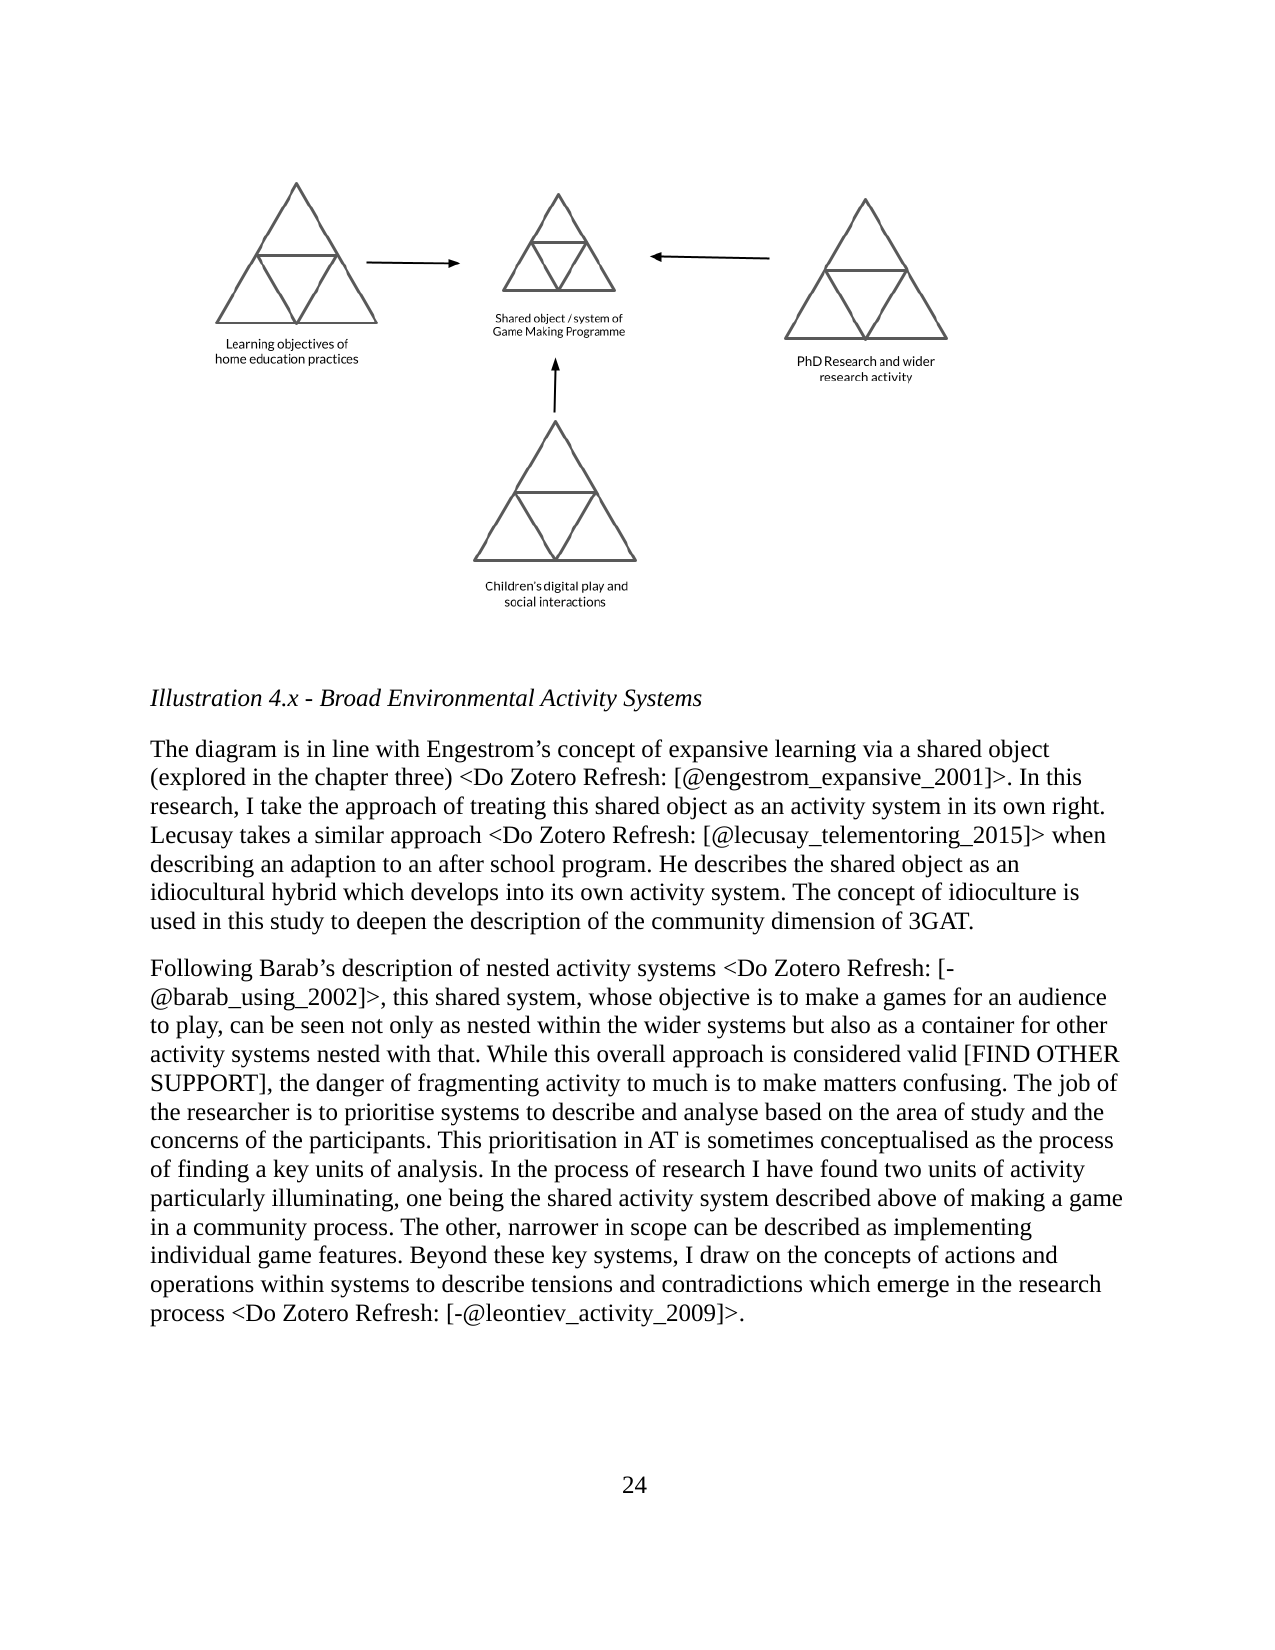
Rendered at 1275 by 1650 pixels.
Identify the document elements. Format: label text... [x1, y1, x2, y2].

text Following Barab’s description of nested activity systems <Do Zotero Refresh: [-@barab_using_2002]>, this shared system, whose objective is to make a games for an audience to play, can be seen not only as nested within the wider systems but also as a container for other activity systems nested with that. While this overall approach is considered valid [FIND OTHER SUPPORT], the danger of fragmenting activity to much is to make matters confusing. The job of the researcher is to prioritise systems to describe and analyse based on the area of study and the concerns of the participants. This prioritisation in AT is sometimes conceptualised as the process of finding a key units of analysis. In the process of research I have found two units of activity particularly illuminating, one being the shared activity system described above of making a game in a community process. The other, narrower in scope can be described as implementing individual game features. Beyond these key systems, I draw on the concepts of actions and operations within systems to describe tensions and contradictions which emerge in the research process <Do Zotero Refresh: [-@leontiev_activity_2009]>. [150, 953, 1125, 1327]
picture [150, 150, 1077, 671]
text The diagram is in line with Engestrom’s concept of expansive learning via a shared object (explored in the chapter three) <Do Zotero Refresh: [@engestrom_expansive_2001]>. In this research, I take the approach of treating this shared object as an activity system in its own right. Lecusay takes a similar approach <Do Zotero Refresh: [@lecusay_telementoring_2015]> when describing an adaption to an after school program. He describes the shared object as an idiocultural hybrid which develops into its own activity system. The concept of idioculture is used in this study to deepen the description of the community dimension of 3GAT. [150, 734, 1125, 935]
text Illustration 4.x - Broad Environmental Activity Systems [150, 683, 1125, 712]
